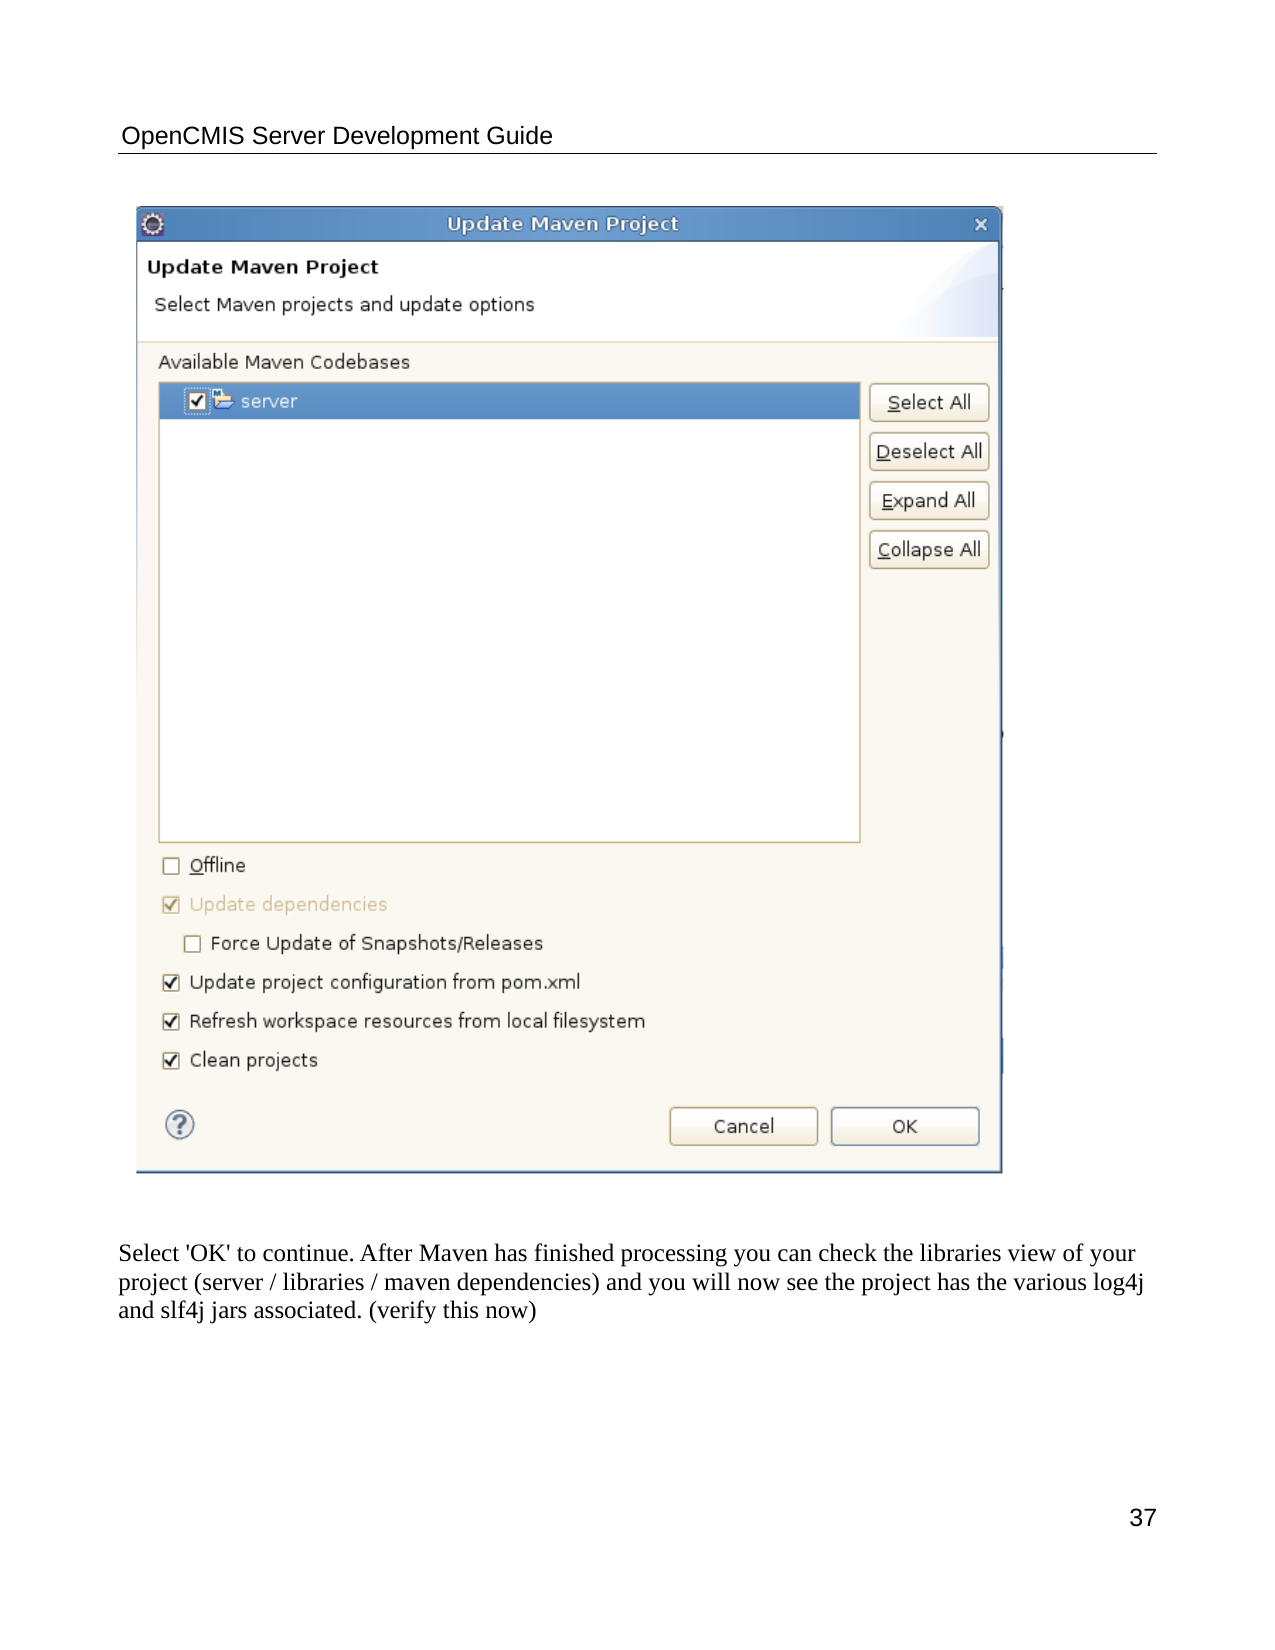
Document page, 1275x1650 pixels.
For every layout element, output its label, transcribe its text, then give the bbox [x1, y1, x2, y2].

text Select 'OK' to continue. After Maven has finished processing you can check the libraries view of your project (server / libraries / maven dependencies) and you will now see the project has the various log4j and slf4j jars associated. (verify this now) [118, 1238, 1157, 1324]
picture [136, 206, 1004, 1175]
